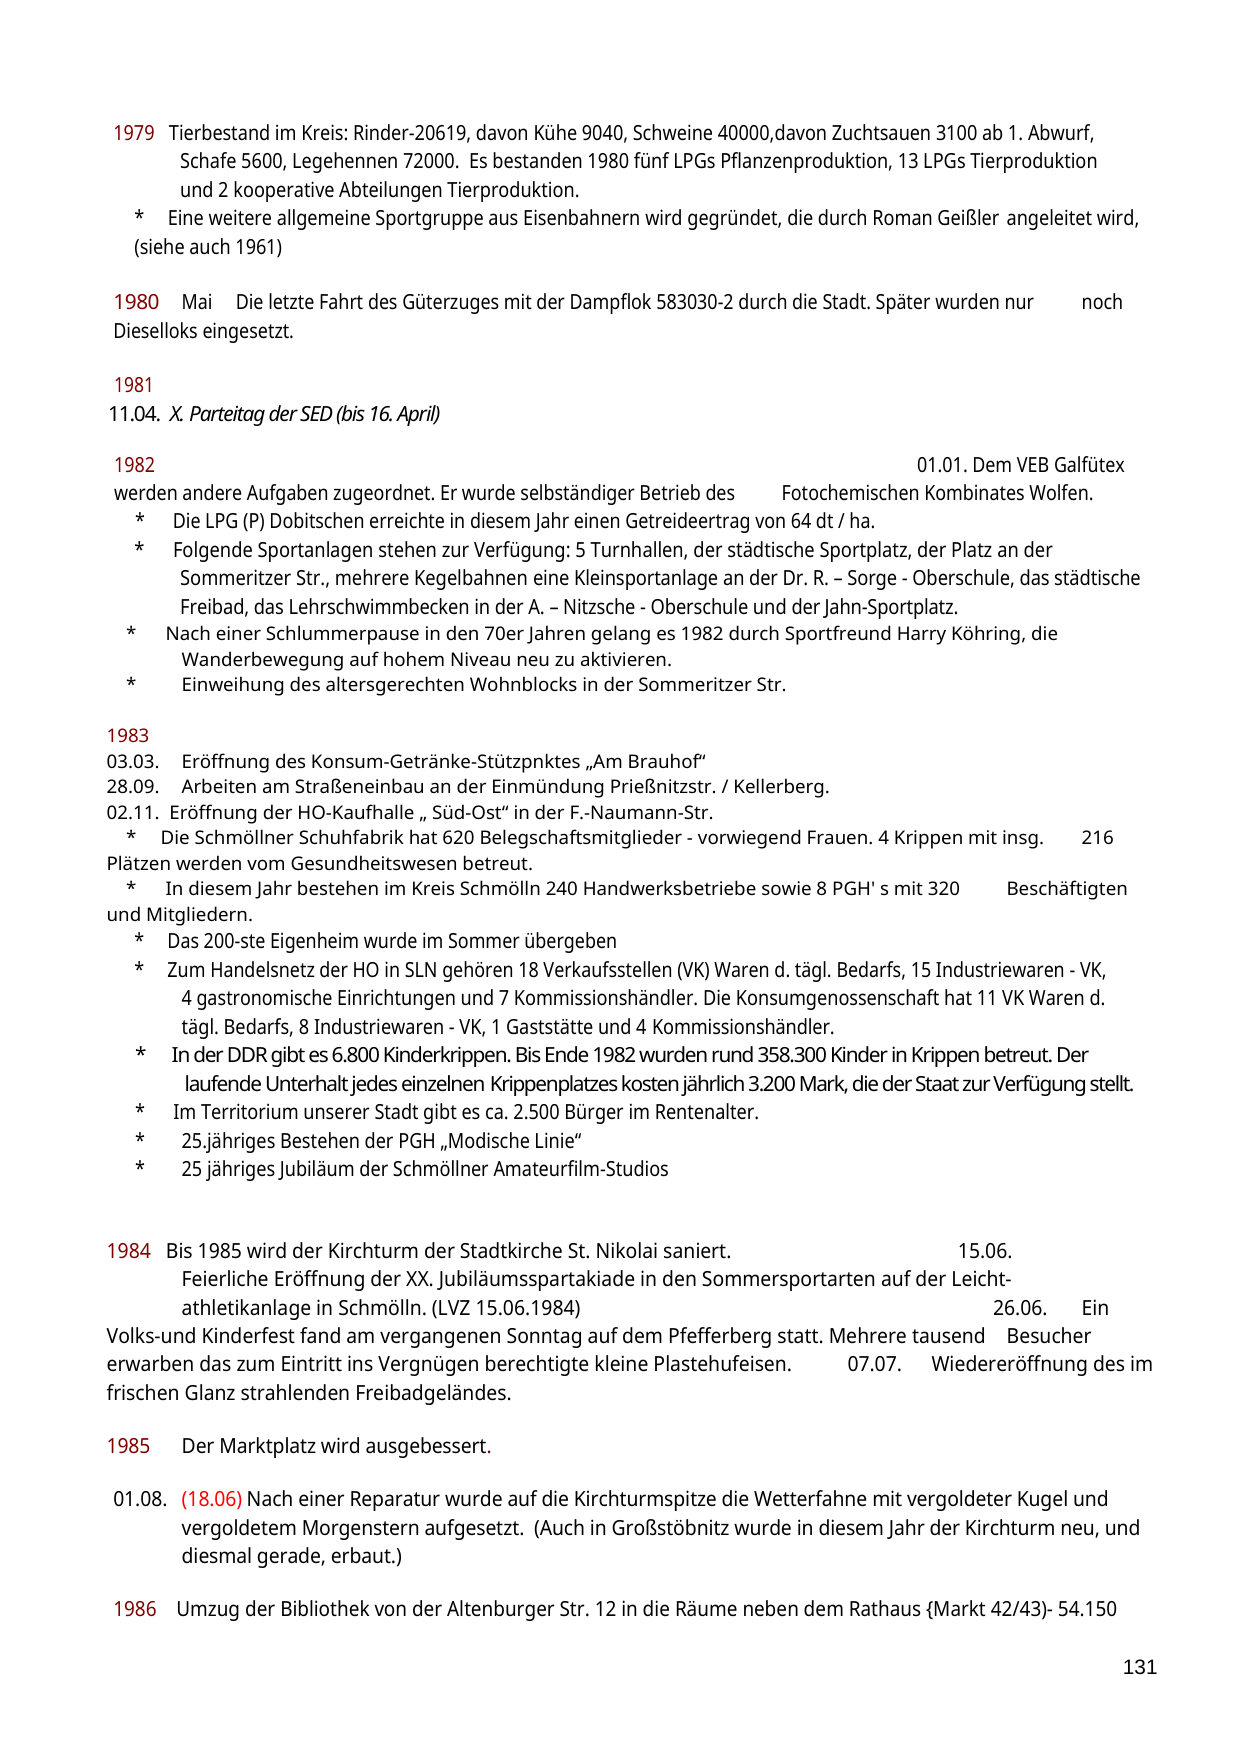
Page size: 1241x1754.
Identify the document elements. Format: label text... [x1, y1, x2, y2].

text * In der DDR gibt es 6.800 Kinderkrippen. Bis Ende 1982 wurden rund 358.300 Kinder in Krippen betreut. Der laufende Unterhalt jedes einzelnen Krippenplatzes kosten jährlich 3.200 Mark, die der Staat zur Verfügung stellt. [135, 1040, 1157, 1097]
text * Einweihung des altersgerechten Wohnblocks in der Sommeritzer Str. [106, 671, 1157, 697]
text * Im Territorium unserer Stadt gibt es ca. 2.500 Bürger im Rentenalter. [135, 1097, 1157, 1126]
text * Die LPG (P) Dobitschen erreichte in diesem Jahr einen Getreideertrag von 64 dt / ha. [135, 507, 1157, 535]
text 1986 Umzug der Bibliothek von der Altenburger Str. 12 in die Räume neben dem Rathaus {Markt 42/43)- 54.150 [113, 1594, 1157, 1623]
text 11.04. X. Parteitag der SED (bis 16. April) [108, 399, 1157, 427]
text 03.03. Eröffnung des Konsum-Getränke-Stützpnktes „Am Brauhof“ [106, 748, 1157, 773]
text 1981 [114, 370, 1157, 399]
text * 25 jähriges Jubiläum der Schmöllner Amateurfilm-Studios [135, 1154, 1157, 1183]
text 1982 01.01. Dem VEB Galfütex werden andere Aufgaben zugeordnet. Er wurde selbständiger Betrieb des Fotochemischen Kombinates Wolfen. [114, 450, 1157, 507]
text * Das 200-ste Eigenheim wurde im Sommer übergeben [134, 927, 1157, 955]
text * Folgende Sportanlagen stehen zur Verfügung: 5 Turnhallen, der städtische Sportplatz, der Platz an der Sommeritzer Str., mehrere Kegelbahnen eine Kleinsportanlage an der Dr. R. – Sorge - Oberschule, das städtische Freibad, das Lehrschwimmbecken in der A. – Nitzsche - Oberschule und der Jahn-Sportplatz. [134, 535, 1157, 620]
text 1979 Tierbestand im Kreis: Rinder-20619, davon Kühe 9040, Schweine 40000,davon Zuchtsauen 3100 ab 1. Abwurf, Schafe 5600, Legehennen 72000. Es bestanden 1980 fünf LPGs Pflanzenproduktion, 13 LPGs Tierproduktion und 2 kooperative Abteilungen Tierproduktion. [113, 118, 1112, 203]
text * Die Schmöllner Schuhfabrik hat 620 Belegschaftsmitglieder - vorwiegend Frauen. 4 Krippen mit insg. 216 Plätzen werden vom Gesundheitswesen betreut. [106, 824, 1157, 876]
text 1984 Bis 1985 wird der Kirchturm der Stadtkirche St. Nikolai saniert. 15.06. Feierliche Eröffnung der XX. Jubiläumsspartakiade in den Sommersportarten auf der Leicht- athletikanlage in Schmölln. (LVZ 15.06.1984) 26.06. Ein Volks-und Kinderfest fand am vergangenen Sonntag auf dem Pfefferberg statt. Mehrere tausend Besucher erwarben das zum Eintritt ins Vergnügen berechtigte kleine Plastehufeisen. 07.07. Wiedereröffnung des im frischen Glanz strahlenden Freibadgeländes. [106, 1236, 1157, 1406]
text * Nach einer Schlummerpause in den 70er Jahren gelang es 1982 durch Sportfreund Harry Köhring, die Wanderbewegung auf hohem Niveau neu zu aktivieren. [106, 620, 1157, 671]
text * In diesem Jahr bestehen im Kreis Schmölln 240 Handwerksbetriebe sowie 8 PGH' s mit 320 Beschäftigten und Mitgliedern. [106, 876, 1157, 927]
text 1980 Mai Die letzte Fahrt des Güterzuges mit der Dampflok 583030-2 durch die Stadt. Später wurden nur noch Dieselloks eingesetzt. [113, 287, 1157, 344]
text * Zum Handelsnetz der HO in SLN gehören 18 Verkaufsstellen (VK) Waren d. tägl. Bedarfs, 15 Industriewaren - VK, 4 gastronomische Einricht­ungen und 7 Kommissionshändler. Die Konsumgenossenschaft hat 11 VK Waren d. tägl. Bedarfs, 8 Industriewaren - VK, 1 Gaststätte und 4 Kommissionshändler. [134, 955, 1112, 1040]
text 28.09. Arbeiten am Straßeneinbau an der Einmündung Prießnitzstr. / Kellerberg. [106, 773, 1157, 799]
text 02.11. Eröffnung der HO-Kaufhalle „ Süd-Ost“ in der F.-Naumann-Str. [106, 799, 1157, 824]
text * Eine weitere allgemeine Sportgruppe aus Eisenbahnern wird gegründet, die durch Roman Geißler angeleitet wird, (siehe auch 1961) [134, 203, 1157, 260]
text 1985 Der Marktplatz wird ausgebessert. [106, 1431, 1157, 1460]
text 01.08. (18.06) Nach einer Reparatur wurde auf die Kirchturmspitze die Wetterfahne mit vergoldeter Kugel und vergoldetem Morgenstern aufgesetzt. (Auch in Großstöbnitz wurde in diesem Jahr der Kirchturm neu, und diesmal gerade, erbaut.) [113, 1484, 1157, 1570]
text * 25.jähriges Bestehen der PGH „Modische Linie“ [135, 1126, 1157, 1154]
text 1983 [106, 722, 1157, 748]
